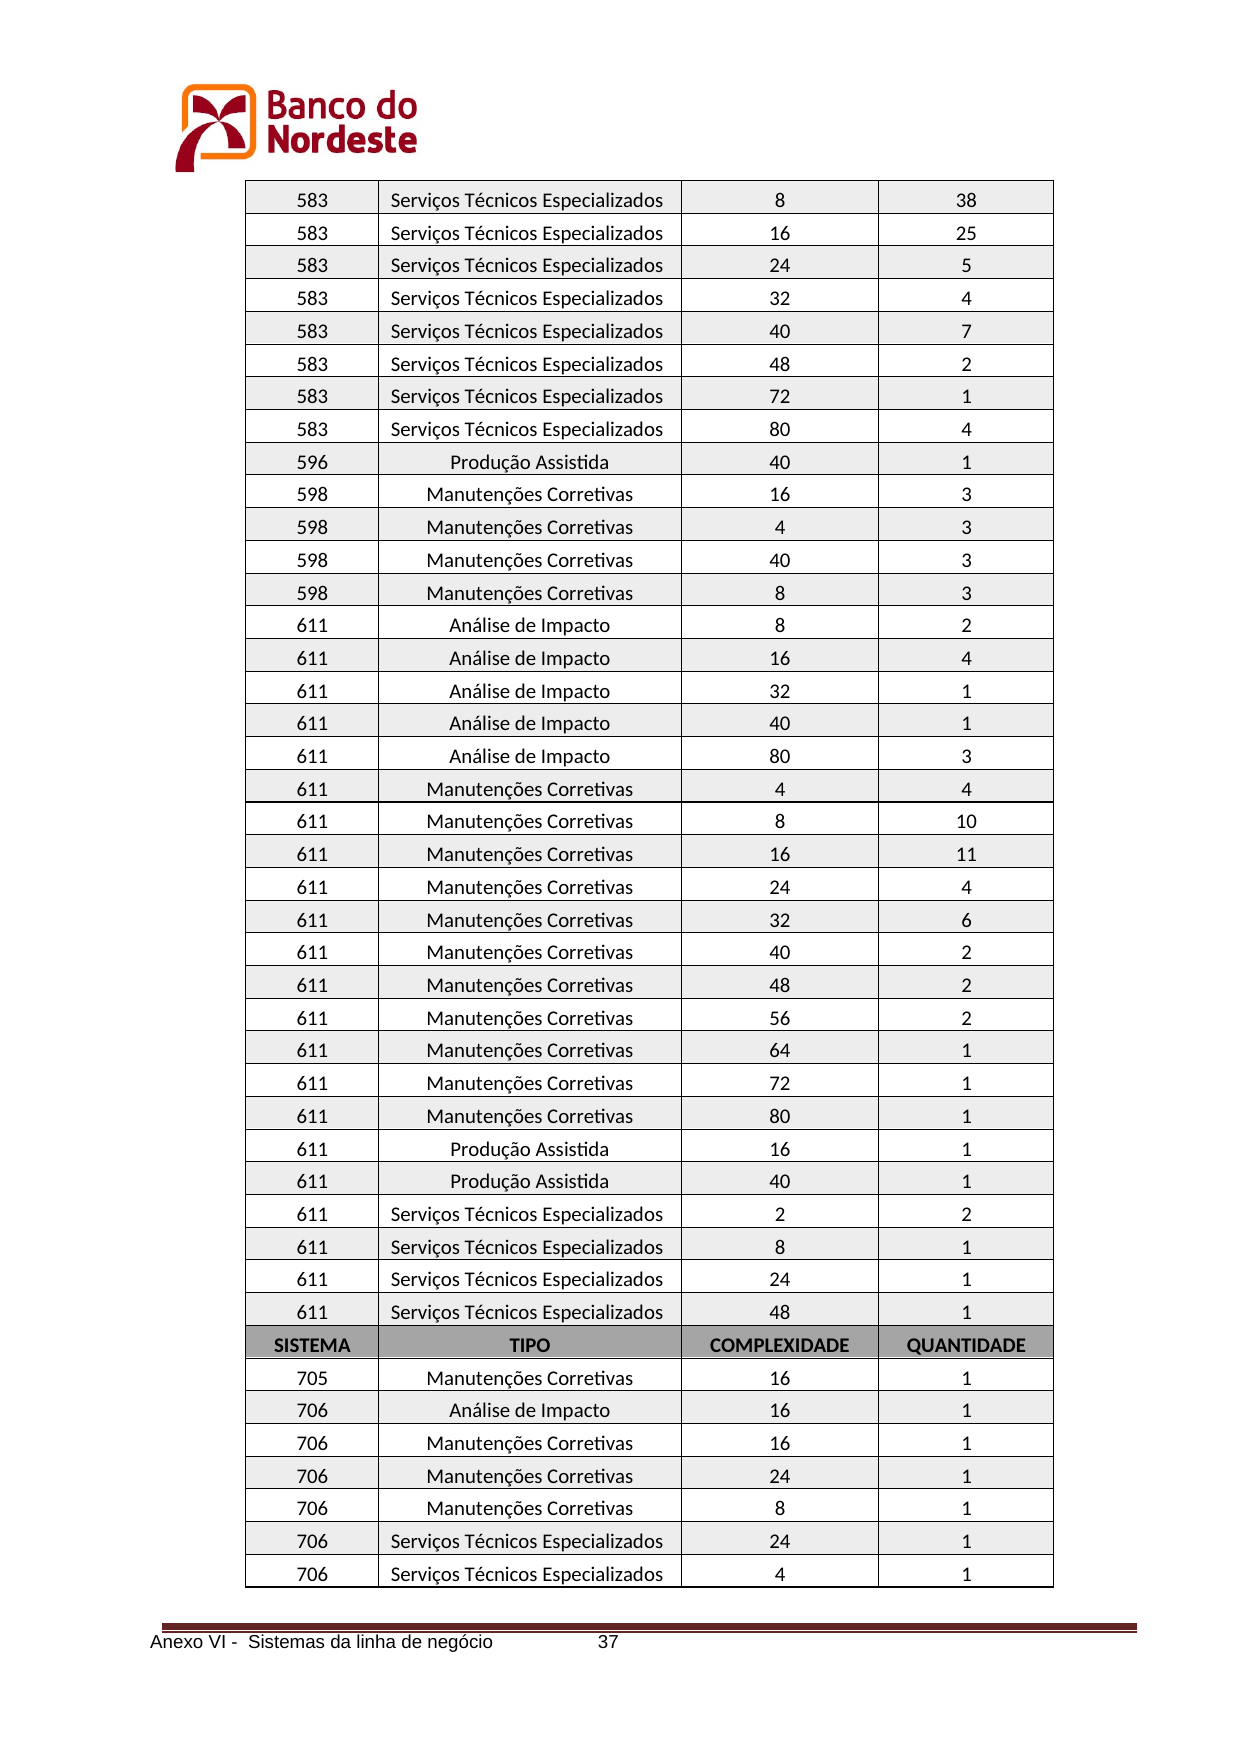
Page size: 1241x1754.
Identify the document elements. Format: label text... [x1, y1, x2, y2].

table_cell 80 [682, 737, 878, 769]
table_cell 80 [682, 410, 878, 442]
table_cell COMPLEXIDADE [682, 1326, 878, 1357]
table_cell Análise de Impacto [379, 672, 681, 703]
table_cell 596 [246, 443, 378, 474]
table_cell 1 [879, 1489, 1053, 1521]
table_cell 40 [682, 933, 878, 965]
table_cell 2 [879, 933, 1053, 965]
table_cell Manutenções Corretivas [379, 475, 681, 507]
table_cell 598 [246, 574, 378, 605]
table_cell 16 [682, 214, 878, 245]
table_cell 611 [246, 999, 378, 1030]
table_cell 2 [879, 966, 1053, 998]
table_cell Serviços Técnicos Especializados [379, 345, 681, 376]
table_cell 1 [879, 672, 1053, 703]
table_cell 25 [879, 214, 1053, 245]
table_cell 32 [682, 901, 878, 932]
table_cell Produção Assistida [379, 1162, 681, 1194]
table_cell Serviços Técnicos Especializados [379, 1522, 681, 1554]
table_cell 10 [879, 803, 1053, 834]
table_cell 611 [246, 672, 378, 703]
table_cell Serviços Técnicos Especializados [379, 1195, 681, 1227]
table_cell 611 [246, 1130, 378, 1161]
table_cell TIPO [379, 1326, 681, 1357]
table_cell Análise de Impacto [379, 606, 681, 638]
table_cell 8 [682, 1228, 878, 1259]
table_cell Manutenções Corretivas [379, 933, 681, 965]
table_cell 611 [246, 1031, 378, 1063]
table_cell 80 [682, 1097, 878, 1128]
table_cell 1 [879, 1293, 1053, 1325]
table_cell 611 [246, 704, 378, 736]
table_cell 48 [682, 966, 878, 998]
table_cell Manutenções Corretivas [379, 1064, 681, 1096]
table_cell Manutenções Corretivas [379, 508, 681, 540]
table_cell 8 [682, 1489, 878, 1521]
table_cell 8 [682, 803, 878, 834]
table_cell Serviços Técnicos Especializados [379, 279, 681, 311]
table_cell 1 [879, 1162, 1053, 1194]
table_cell 40 [682, 1162, 878, 1194]
table_cell 583 [246, 246, 378, 278]
table_cell Produção Assistida [379, 1130, 681, 1161]
table_cell 1 [879, 1064, 1053, 1096]
table_cell 706 [246, 1424, 378, 1456]
table_cell 4 [682, 770, 878, 801]
table_cell 3 [879, 541, 1053, 572]
table_cell Análise de Impacto [379, 704, 681, 736]
table_cell Manutenções Corretivas [379, 770, 681, 801]
table_cell Análise de Impacto [379, 1391, 681, 1423]
table_cell 583 [246, 377, 378, 409]
table_cell 64 [682, 1031, 878, 1063]
table_cell 56 [682, 999, 878, 1030]
table_cell 40 [682, 312, 878, 343]
table_cell 16 [682, 1391, 878, 1423]
table_cell 4 [879, 279, 1053, 311]
table_cell Manutenções Corretivas [379, 901, 681, 932]
table_cell 611 [246, 1064, 378, 1096]
table_cell 72 [682, 377, 878, 409]
table_cell 1 [879, 1228, 1053, 1259]
table_cell 16 [682, 1130, 878, 1161]
table_cell Manutenções Corretivas [379, 1424, 681, 1456]
table_cell Serviços Técnicos Especializados [379, 1228, 681, 1259]
table_cell Serviços Técnicos Especializados [379, 410, 681, 442]
table_cell Serviços Técnicos Especializados [379, 181, 681, 213]
table_cell Manutenções Corretivas [379, 868, 681, 899]
table_cell 598 [246, 541, 378, 572]
table_cell 16 [682, 475, 878, 507]
picture [165, 73, 424, 180]
table_cell 1 [879, 1097, 1053, 1128]
table_cell Serviços Técnicos Especializados [379, 1260, 681, 1292]
table_cell 1 [879, 1555, 1053, 1586]
table_cell 611 [246, 803, 378, 834]
table_cell Serviços Técnicos Especializados [379, 1293, 681, 1325]
table_cell 4 [682, 1555, 878, 1586]
table_cell 48 [682, 1293, 878, 1325]
table_cell 1 [879, 704, 1053, 736]
table_cell 32 [682, 672, 878, 703]
table_cell 11 [879, 835, 1053, 867]
table_cell Serviços Técnicos Especializados [379, 377, 681, 409]
table_cell 4 [879, 639, 1053, 671]
table_cell 1 [879, 443, 1053, 474]
table_cell 611 [246, 1260, 378, 1292]
table_cell 16 [682, 835, 878, 867]
table_cell Manutenções Corretivas [379, 803, 681, 834]
table_cell Manutenções Corretivas [379, 835, 681, 867]
table_cell QUANTIDADE [879, 1326, 1053, 1357]
table_cell 40 [682, 443, 878, 474]
table_cell 611 [246, 1162, 378, 1194]
table_cell 4 [682, 508, 878, 540]
table_cell 611 [246, 1293, 378, 1325]
table_cell Serviços Técnicos Especializados [379, 312, 681, 343]
table_cell 8 [682, 574, 878, 605]
table_cell 7 [879, 312, 1053, 343]
table_cell 1 [879, 377, 1053, 409]
table_cell Manutenções Corretivas [379, 999, 681, 1030]
table_cell SISTEMA [246, 1326, 378, 1357]
table_cell Análise de Impacto [379, 639, 681, 671]
table_cell Manutenções Corretivas [379, 1097, 681, 1128]
table_cell 2 [879, 1195, 1053, 1227]
table_cell 1 [879, 1130, 1053, 1161]
table_cell 706 [246, 1457, 378, 1488]
table_cell 706 [246, 1522, 378, 1554]
table_cell Manutenções Corretivas [379, 1359, 681, 1390]
table_cell 32 [682, 279, 878, 311]
table_cell Manutenções Corretivas [379, 1489, 681, 1521]
table_cell 2 [879, 999, 1053, 1030]
table_cell 611 [246, 901, 378, 932]
table_cell Manutenções Corretivas [379, 1457, 681, 1488]
table_cell 8 [682, 606, 878, 638]
table_cell 40 [682, 704, 878, 736]
table_cell 3 [879, 574, 1053, 605]
table_cell 6 [879, 901, 1053, 932]
table_cell 583 [246, 345, 378, 376]
table_cell 706 [246, 1391, 378, 1423]
table_cell 1 [879, 1424, 1053, 1456]
table_cell 1 [879, 1359, 1053, 1390]
table_cell 40 [682, 541, 878, 572]
table_cell 1 [879, 1391, 1053, 1423]
table_cell 38 [879, 181, 1053, 213]
table_cell 24 [682, 868, 878, 899]
table_cell 583 [246, 312, 378, 343]
table_cell 4 [879, 410, 1053, 442]
table_cell 24 [682, 1260, 878, 1292]
table_cell 583 [246, 279, 378, 311]
table_cell 706 [246, 1555, 378, 1586]
table_cell 583 [246, 181, 378, 213]
table_cell Serviços Técnicos Especializados [379, 214, 681, 245]
table_cell 1 [879, 1260, 1053, 1292]
table_cell 611 [246, 835, 378, 867]
table_cell 611 [246, 868, 378, 899]
table_cell 611 [246, 1097, 378, 1128]
table_cell 16 [682, 1359, 878, 1390]
table_cell 24 [682, 246, 878, 278]
table_cell 16 [682, 1424, 878, 1456]
table_cell 3 [879, 475, 1053, 507]
table_cell 3 [879, 737, 1053, 769]
table_cell 1 [879, 1031, 1053, 1063]
table_cell 4 [879, 770, 1053, 801]
table_cell 583 [246, 214, 378, 245]
table_cell 48 [682, 345, 878, 376]
table_cell 611 [246, 1195, 378, 1227]
table_cell 611 [246, 933, 378, 965]
table_cell 706 [246, 1489, 378, 1521]
table_cell Serviços Técnicos Especializados [379, 1555, 681, 1586]
table_cell Produção Assistida [379, 443, 681, 474]
table_cell 4 [879, 868, 1053, 899]
table_cell 2 [879, 606, 1053, 638]
table_cell 611 [246, 639, 378, 671]
table_cell 2 [682, 1195, 878, 1227]
table_cell Análise de Impacto [379, 737, 681, 769]
table_cell 8 [682, 181, 878, 213]
table_cell 611 [246, 770, 378, 801]
table_cell 583 [246, 410, 378, 442]
table_cell 2 [879, 345, 1053, 376]
table_cell 16 [682, 639, 878, 671]
table_cell 611 [246, 1228, 378, 1259]
table_cell Serviços Técnicos Especializados [379, 246, 681, 278]
table_cell 72 [682, 1064, 878, 1096]
table_cell 1 [879, 1457, 1053, 1488]
table_cell 1 [879, 1522, 1053, 1554]
table_cell Manutenções Corretivas [379, 541, 681, 572]
table_cell 598 [246, 475, 378, 507]
table_cell 611 [246, 606, 378, 638]
table_cell Manutenções Corretivas [379, 574, 681, 605]
table_cell Manutenções Corretivas [379, 966, 681, 998]
table_cell Manutenções Corretivas [379, 1031, 681, 1063]
table_cell 611 [246, 966, 378, 998]
table_cell 598 [246, 508, 378, 540]
table_cell 611 [246, 737, 378, 769]
table_cell 24 [682, 1522, 878, 1554]
table_cell 5 [879, 246, 1053, 278]
table_cell 3 [879, 508, 1053, 540]
table_cell 705 [246, 1359, 378, 1390]
table_cell 24 [682, 1457, 878, 1488]
